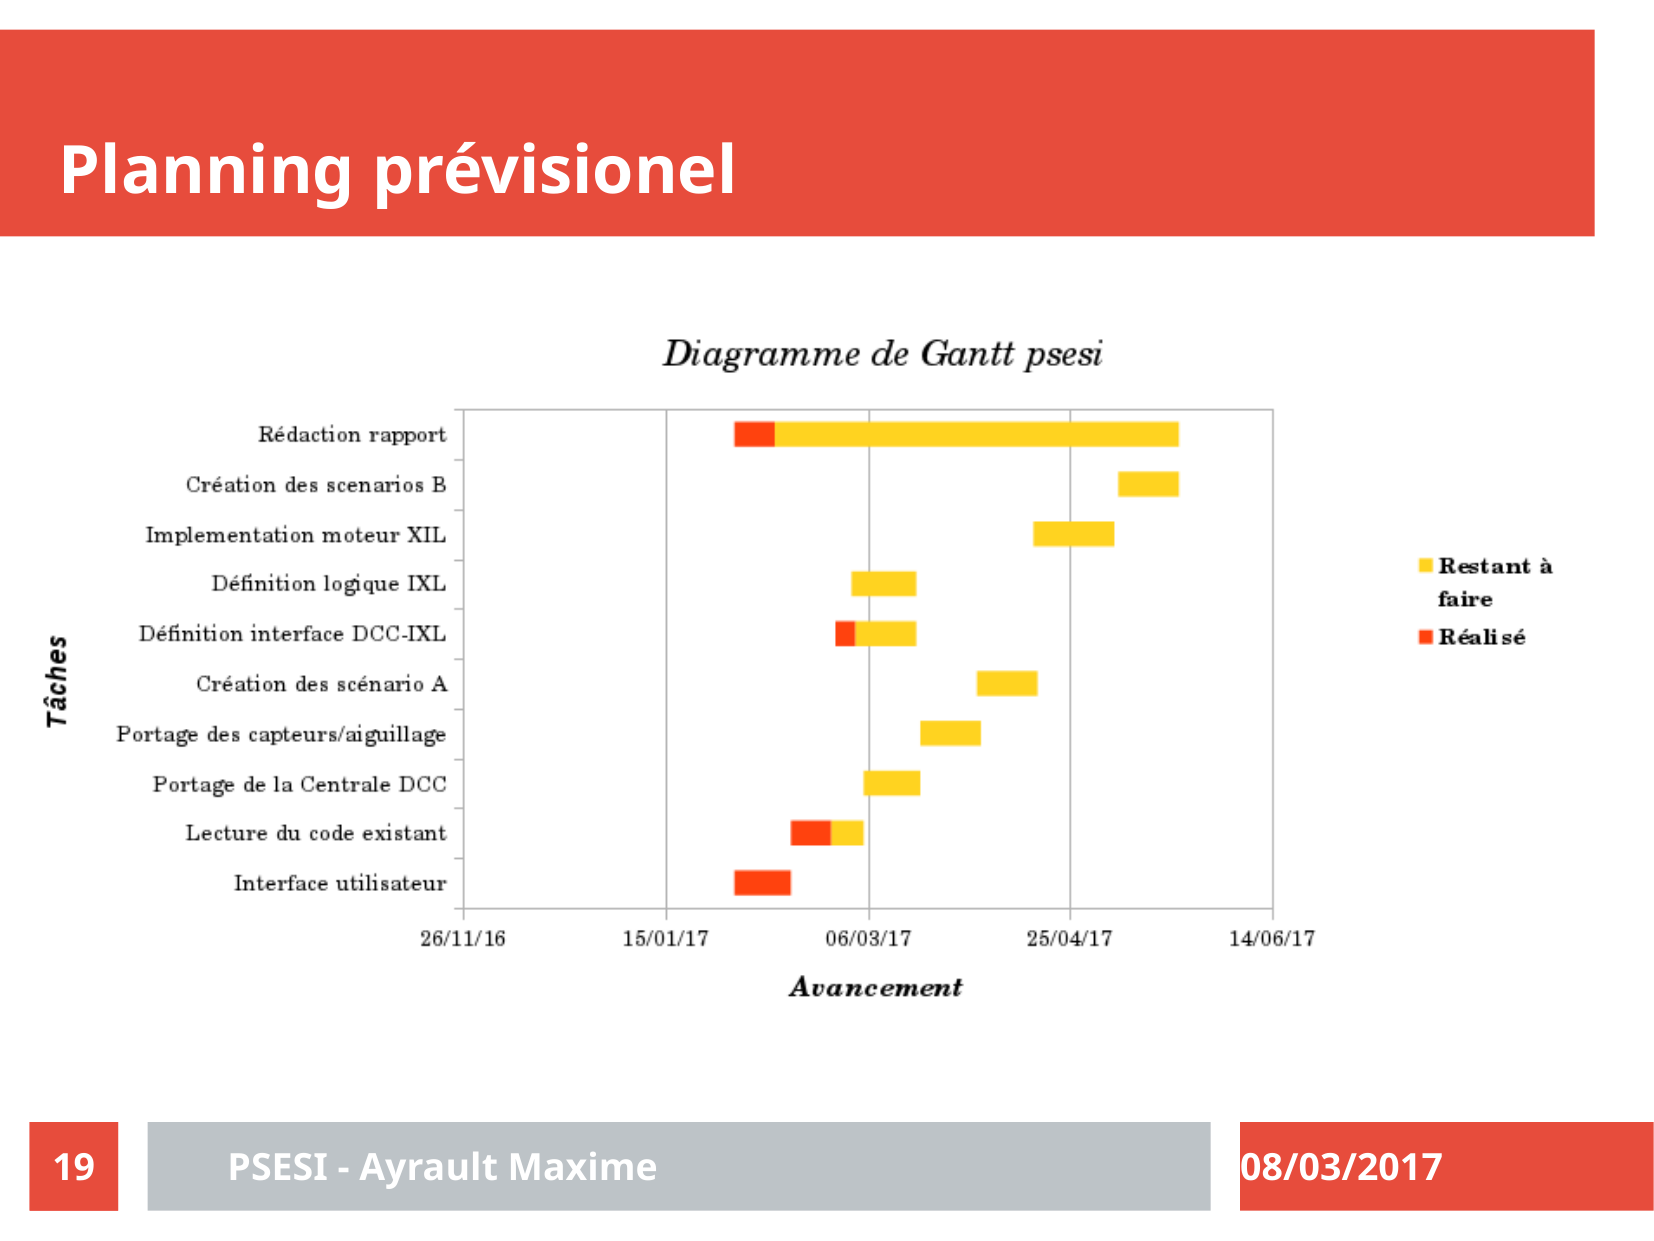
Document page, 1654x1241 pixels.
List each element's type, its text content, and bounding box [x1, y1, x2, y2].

text_box 08/03/2017 [1240, 1122, 1625, 1211]
title Planning prévisionel [59, 59, 1595, 207]
text_box PSESI - Ayrault Maxime [177, 1122, 709, 1211]
text_box [29, 1122, 119, 1211]
picture [0, 307, 1654, 1052]
